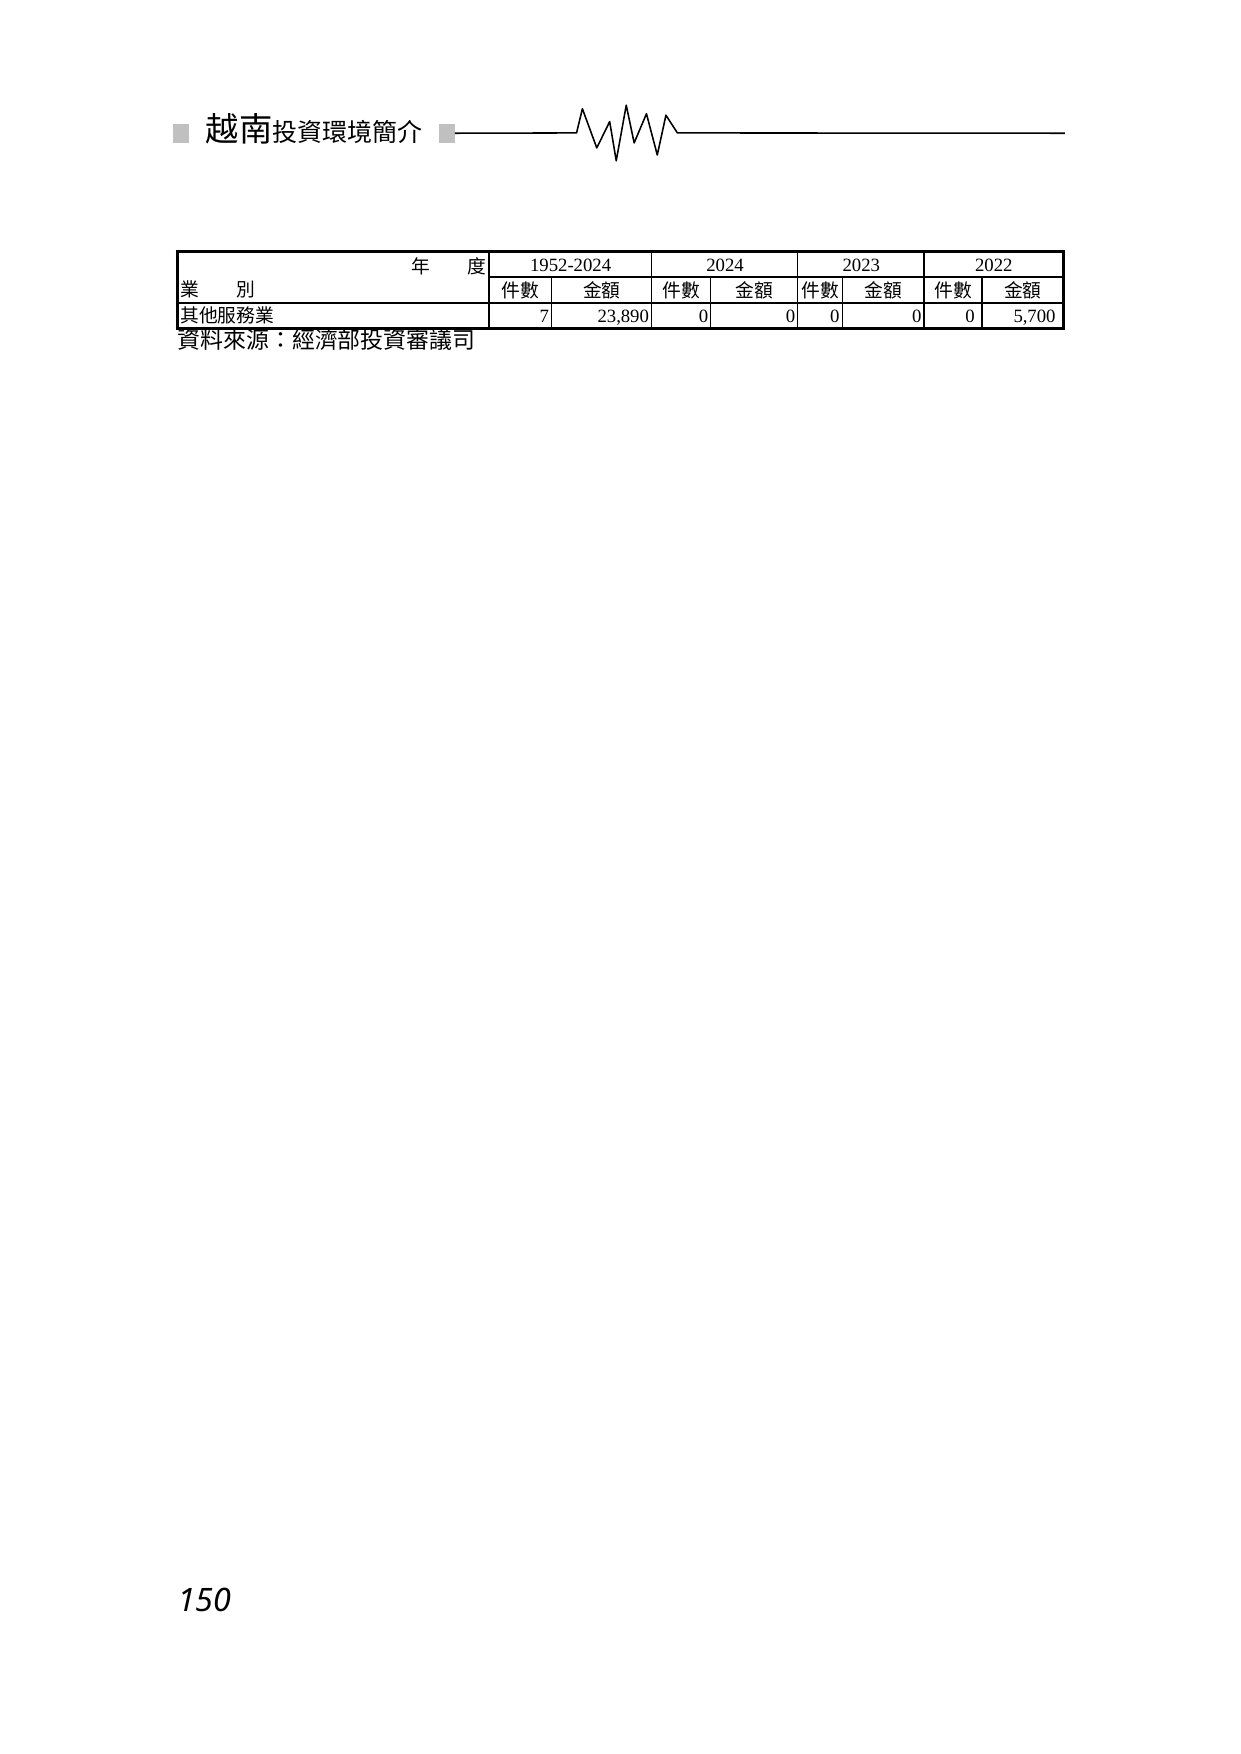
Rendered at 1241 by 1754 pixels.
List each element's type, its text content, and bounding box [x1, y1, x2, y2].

table_cell 件數 [652, 278, 710, 302]
text 資料來源：經濟部投資審議司 [177, 330, 1063, 353]
table_cell 其他服務業 [179, 304, 488, 327]
table_cell 金額 [711, 278, 797, 302]
table_cell 0 [711, 304, 797, 327]
table_cell 7 [490, 304, 551, 327]
table_cell 5,700 [983, 304, 1062, 327]
table_cell 金額 [983, 278, 1062, 302]
table_cell 0 [925, 304, 981, 327]
table_header 1952-2024 [490, 253, 651, 276]
table_cell 0 [652, 304, 710, 327]
table_header 2023 [798, 253, 923, 276]
table_cell 0 [798, 304, 842, 327]
table_header 2022 [925, 253, 1062, 276]
table_cell 23,890 [552, 304, 651, 327]
table_cell 件數 [925, 278, 981, 302]
table_header 2024 [652, 253, 797, 276]
table_header 年 度 業 別 [179, 253, 488, 302]
table_cell 0 [843, 304, 923, 327]
table_cell 件數 [490, 278, 551, 302]
table_cell 金額 [843, 278, 923, 302]
table_cell 件數 [798, 278, 842, 302]
table_cell 金額 [552, 278, 651, 302]
